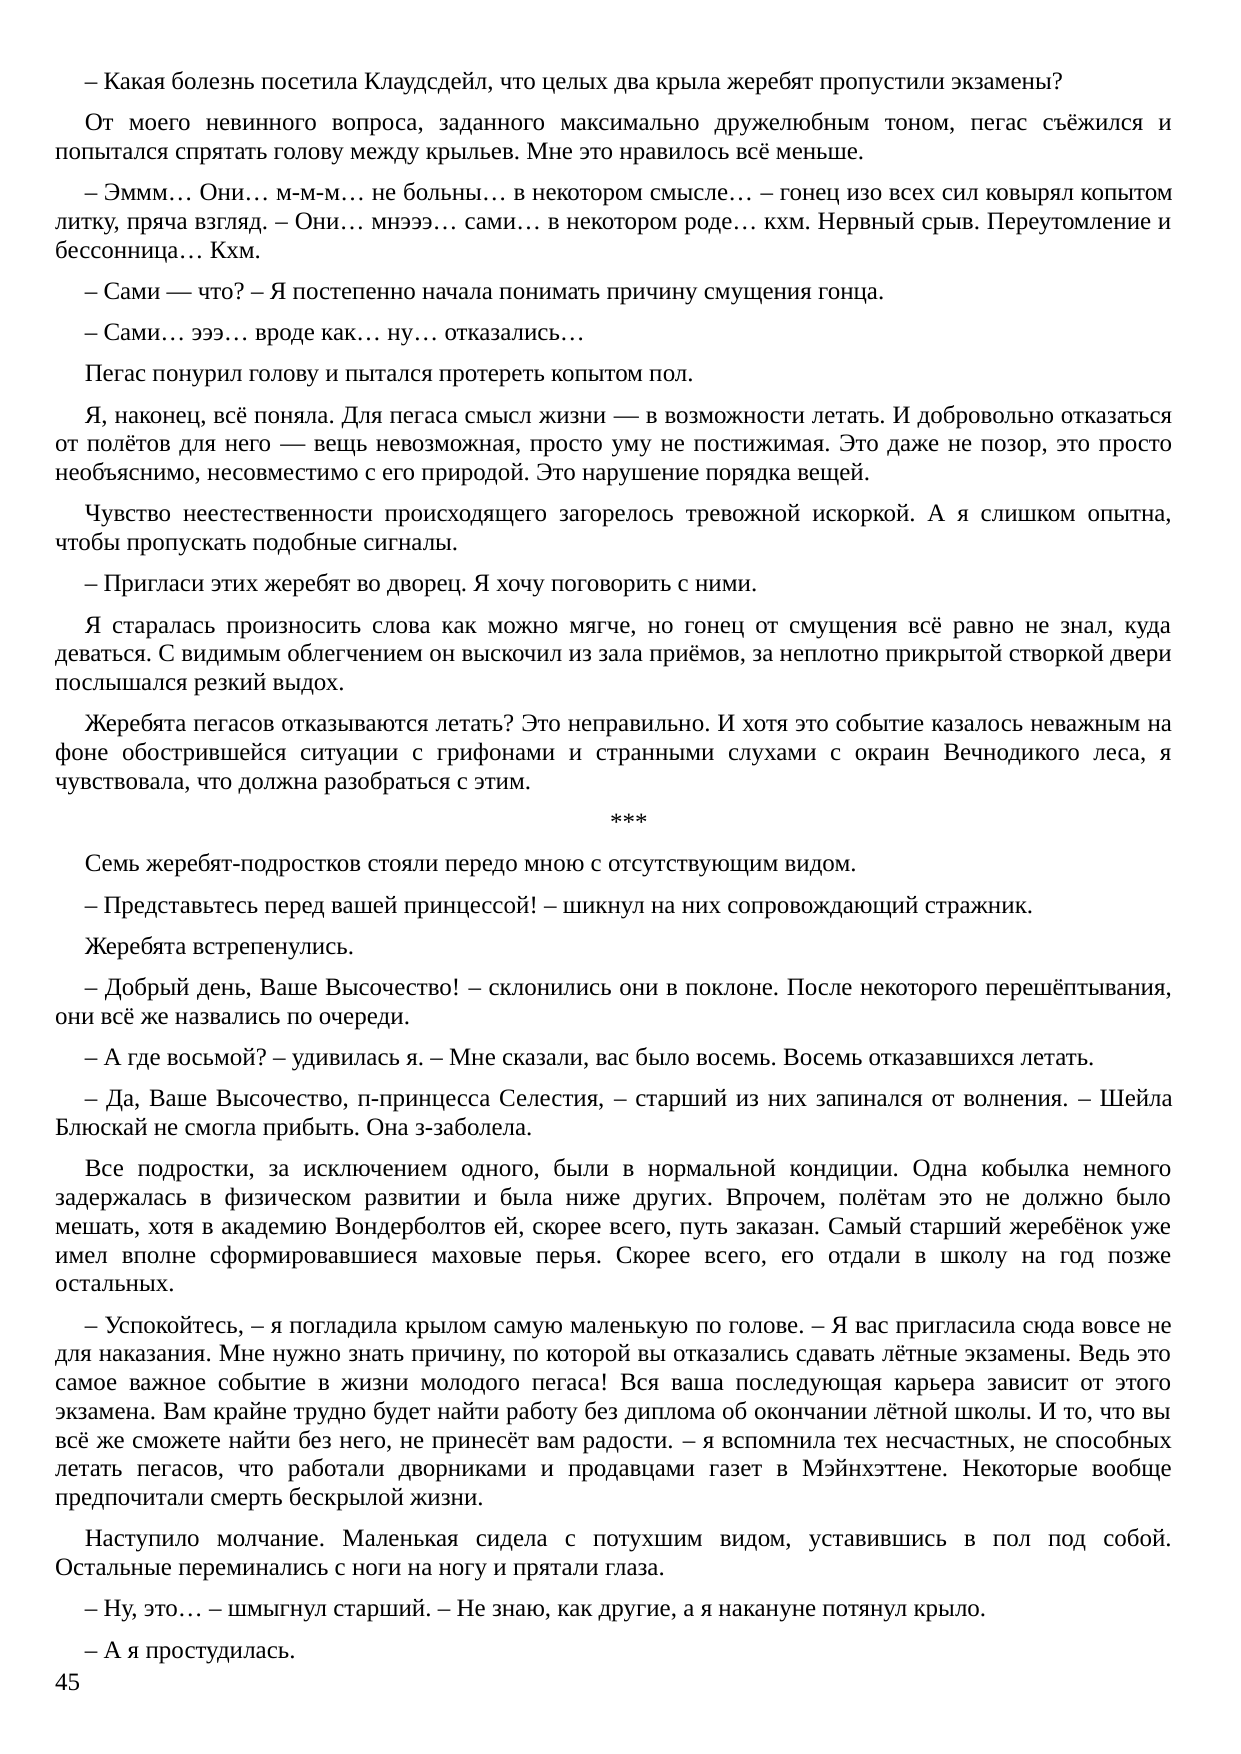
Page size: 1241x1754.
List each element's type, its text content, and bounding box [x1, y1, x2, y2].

text *** [55, 807, 1173, 836]
text Жеребята пегасов отказываются летать? Это неправильно. И хотя это событие казалось неважным на фоне обострившейся ситуации с грифонами и странными слухами с окраин Вечнодикого леса, я чувствовала, что должна разобраться с этим. [55, 708, 1173, 795]
text Пегас понурил голову и пытался протереть копытом пол. [55, 358, 1173, 387]
text – Сами — что? – Я постепенно начала понимать причину смущения гонца. [55, 276, 1173, 305]
text – Ну, это… – шмыгнул старший. – Не знаю, как другие, а я накануне потянул крыло. [55, 1593, 1173, 1622]
text – Добрый день, Ваше Высочество! – склонились они в поклоне. После некоторого перешёптывания, они всё же назвались по очереди. [55, 972, 1173, 1030]
text – Пригласи этих жеребят во дворец. Я хочу поговорить с ними. [55, 568, 1173, 597]
text Жеребята встрепенулись. [55, 931, 1173, 960]
text От моего невинного вопроса, заданного максимально дружелюбным тоном, пегас съёжился и попытался спрятать голову между крыльев. Мне это нравилось всё меньше. [55, 107, 1173, 165]
text Семь жеребят-подростков стояли передо мною с отсутствующим видом. [55, 848, 1173, 877]
text Наступило молчание. Маленькая сидела с потухшим видом, уставившись в пол под собой. Остальные переминались с ноги на ногу и прятали глаза. [55, 1523, 1173, 1581]
text Все подростки, за исключением одного, были в нормальной кондиции. Одна кобылка немного задержалась в физическом развитии и была ниже других. Впрочем, полётам это не должно было мешать, хотя в академию Вондерболтов ей, скорее всего, путь заказан. Самый старший жеребёнок уже имел вполне сформировавшиеся маховые перья. Скорее всего, его отдали в школу на год позже остальных. [55, 1153, 1173, 1297]
text – А я простудилась. [55, 1635, 1173, 1663]
text – Какая болезнь посетила Клаудсдейл, что целых два крыла жеребят пропустили экзамены? [55, 66, 1173, 95]
text Я, наконец, всё поняла. Для пегаса смысл жизни — в возможности летать. И добровольно отказаться от полётов для него — вещь невозможная, просто уму не постижимая. Это даже не позор, это просто необъяснимо, несовместимо с его природой. Это нарушение порядка вещей. [55, 400, 1173, 486]
text – Представьтесь перед вашей принцессой! – шикнул на них сопровождающий стражник. [55, 890, 1173, 918]
text – А где восьмой? – удивилась я. – Мне сказали, вас было восемь. Восемь отказавшихся летать. [55, 1042, 1173, 1071]
text – Эммм… Они… м-м-м… не больны… в некотором смысле… – гонец изо всех сил ковырял копытом литку, пряча взгляд. – Они… мнэээ… сами… в некотором роде… кхм. Нервный срыв. Переутомление и бессонница… Кхм. [55, 177, 1173, 263]
text – Успокойтесь, – я погладила крылом самую маленькую по голове. – Я вас пригласила сюда вовсе не для наказания. Мне нужно знать причину, по которой вы отказались сдавать лётные экзамены. Ведь это самое важное событие в жизни молодого пегаса! Вся ваша последующая карьера зависит от этого экзамена. Вам крайне трудно будет найти работу без диплома об окончании лётной школы. И то, что вы всё же сможете найти без него, не принесёт вам радости. – я вспомнила тех несчастных, не способных летать пегасов, что работали дворниками и продавцами газет в Мэйнхэттене. Некоторые вообще предпочитали смерть бескрылой жизни. [55, 1310, 1173, 1511]
text – Да, Ваше Высочество, п-принцесса Селестия, – старший из них запинался от волнения. – Шейла Блюскай не смогла прибыть. Она з-заболела. [55, 1083, 1173, 1141]
text Чувство неестественности происходящего загорелось тревожной искоркой. А я слишком опытна, чтобы пропускать подобные сигналы. [55, 498, 1173, 556]
text Я старалась произносить слова как можно мягче, но гонец от смущения всё равно не знал, куда деваться. С видимым облегчением он выскочил из зала приёмов, за неплотно прикрытой створкой двери послышался резкий выдох. [55, 610, 1173, 696]
text – Сами… эээ… вроде как… ну… отказались… [55, 317, 1173, 346]
